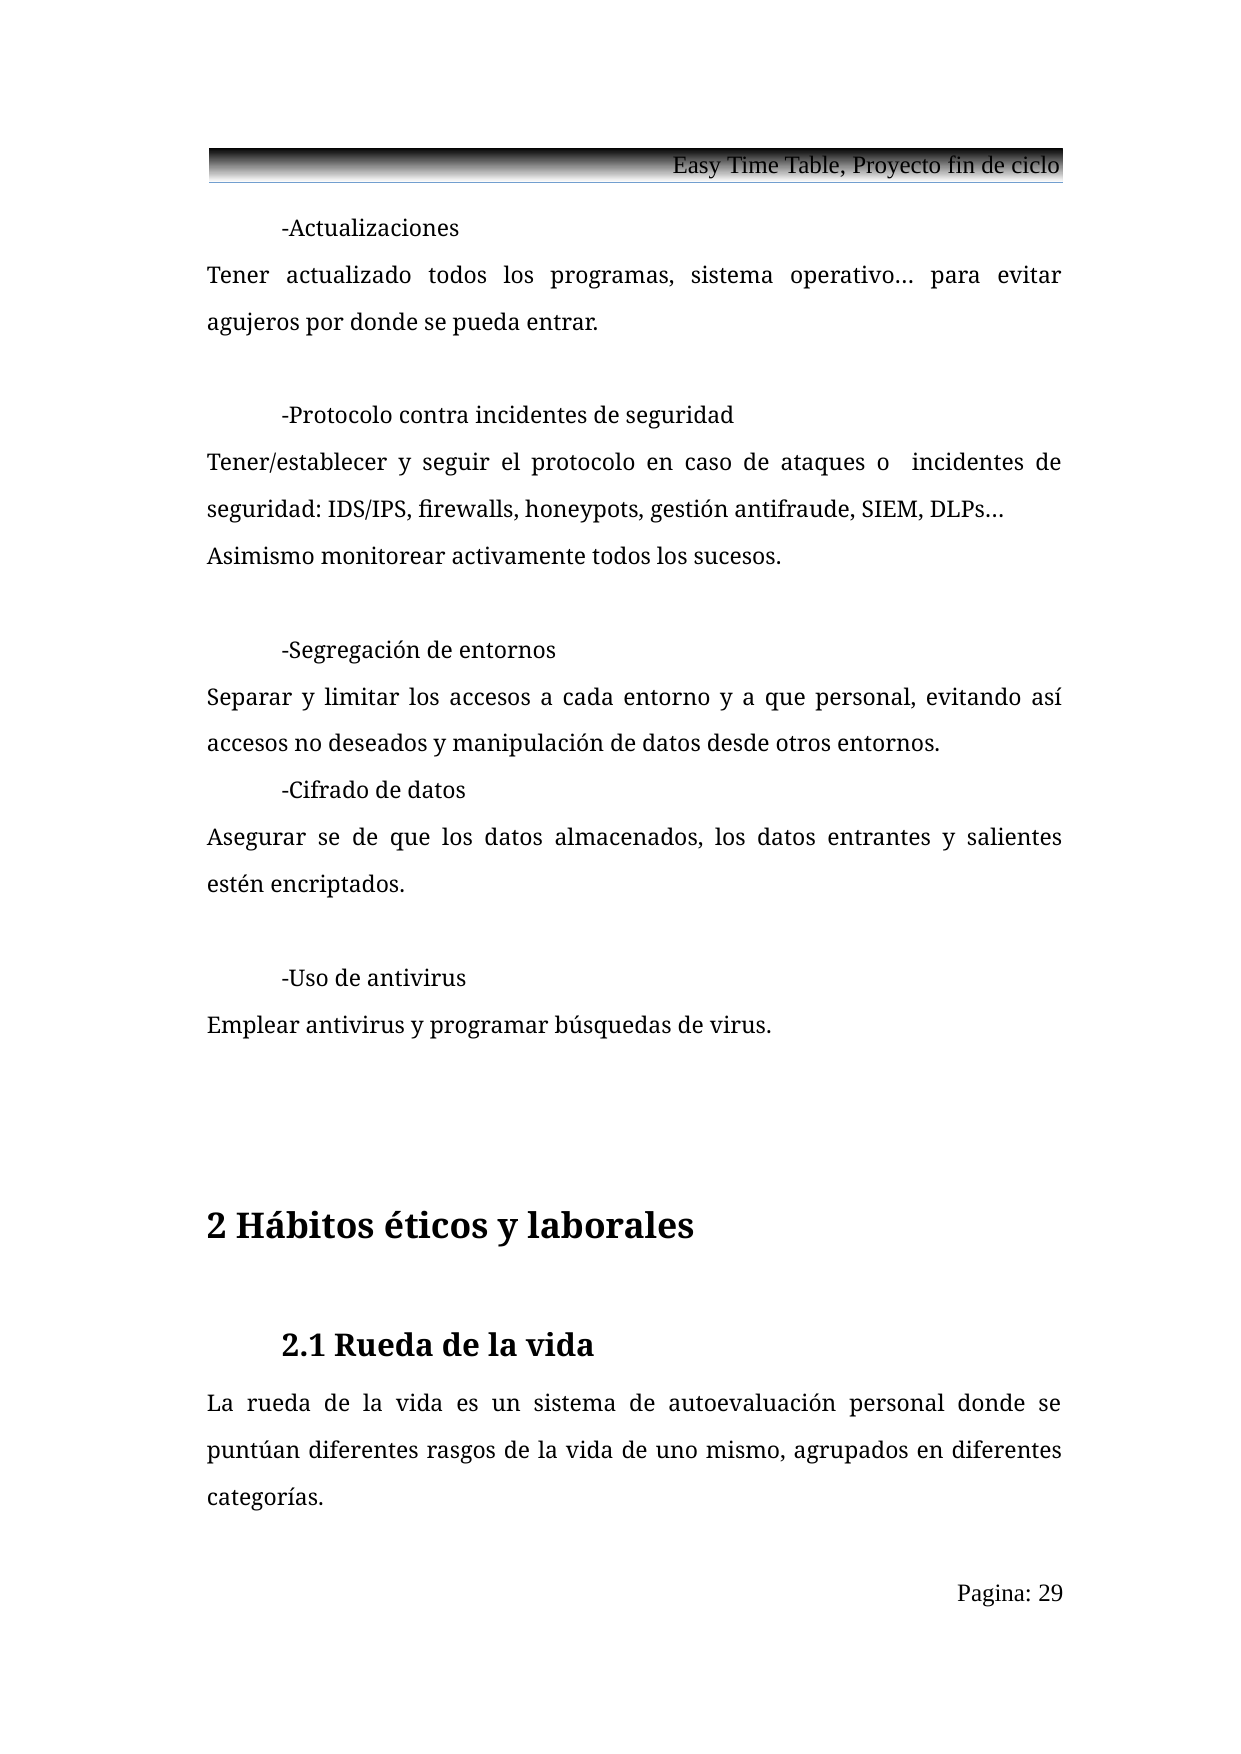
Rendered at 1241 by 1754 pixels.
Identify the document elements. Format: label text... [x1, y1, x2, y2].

text Separar y limitar los accesos a cada entorno y a que personal, evitando así accesos no deseados y manipulación de datos desde otros entornos. [207, 681, 1063, 759]
text Asimismo monitorear activamente todos los sucesos. [207, 540, 1063, 571]
text 2 Hábitos éticos y laborales [207, 1200, 1063, 1248]
text -Actualizaciones [207, 212, 1063, 243]
text Asegurar se de que los datos almacenados, los datos entrantes y salientes estén encriptados. [207, 821, 1063, 899]
text -Cifrado de datos [207, 774, 1063, 806]
text -Uso de antivirus [207, 962, 1063, 993]
text La rueda de la vida es un sistema de autoevaluación personal donde se puntúan diferentes rasgos de la vida de uno mismo, agrupados en diferentes categorías. [207, 1387, 1063, 1512]
text 2.1 Rueda de la vida [207, 1323, 1063, 1366]
text -Segregación de entornos [207, 634, 1063, 665]
text Emplear antivirus y programar búsquedas de virus. [207, 1009, 1063, 1040]
text -Protocolo contra incidentes de seguridad [207, 399, 1063, 431]
text Tener actualizado todos los programas, sistema operativo… para evitar agujeros por donde se pueda entrar. [207, 259, 1063, 337]
text Tener/establecer y seguir el protocolo en caso de ataques o incidentes de seguridad: IDS/IPS, firewalls, honeypots, gestión antifraude, SIEM, DLPs… [207, 446, 1063, 524]
